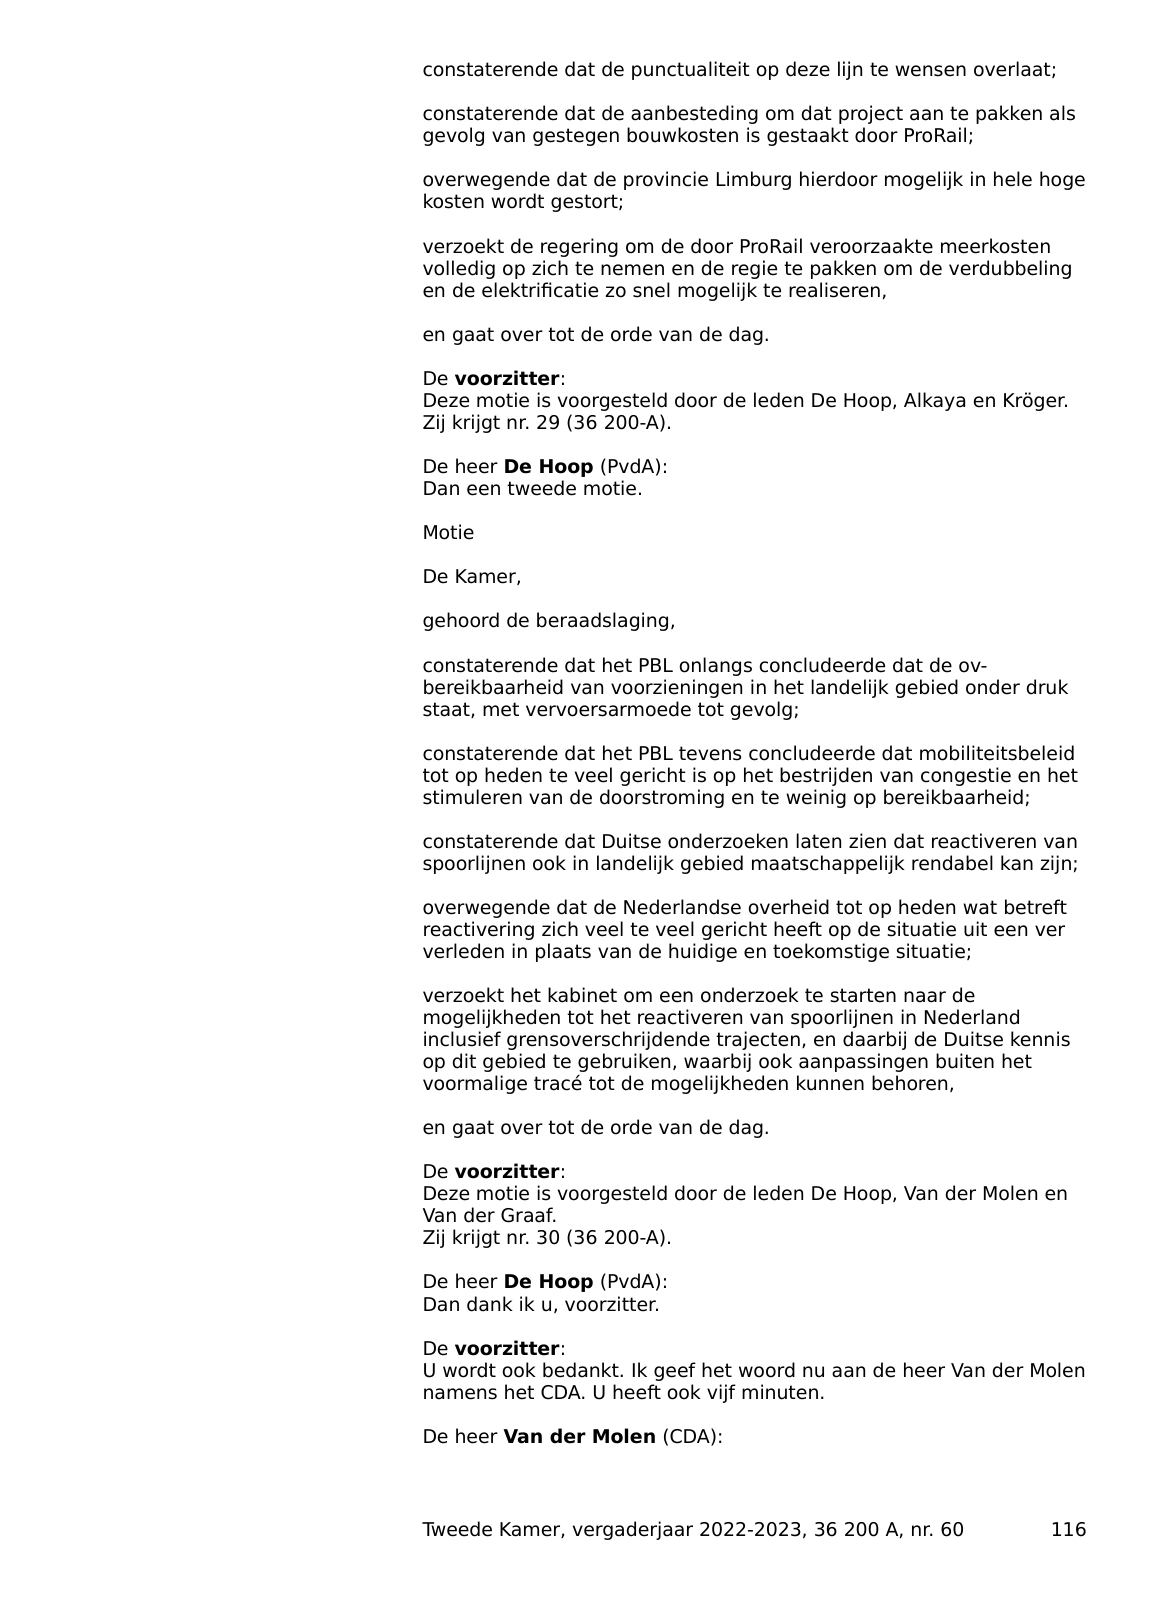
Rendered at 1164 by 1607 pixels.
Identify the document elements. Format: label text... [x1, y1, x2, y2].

text Dan een tweede motie. [422, 478, 1087, 500]
text De voorzitter: [422, 1161, 1087, 1183]
text Zij krijgt nr. 30 (36 200-A). [422, 1227, 1087, 1249]
text Motie [422, 522, 1087, 544]
text overwegende dat de Nederlandse overheid tot op heden wat betreft reactivering zich veel te veel gericht heeft op de situatie uit een ver verleden in plaats van de huidige en toekomstige situatie; [422, 897, 1087, 963]
text Dan dank ik u, voorzitter. [422, 1293, 1087, 1315]
text De heer Van der Molen (CDA): [422, 1426, 1087, 1448]
text Deze motie is voorgesteld door de leden De Hoop, Van der Molen en Van der Graaf. [422, 1183, 1087, 1227]
text constaterende dat de aanbesteding om dat project aan te pakken als gevolg van gestegen bouwkosten is gestaakt door ProRail; [422, 103, 1087, 147]
text De voorzitter: [422, 1338, 1087, 1359]
text constaterende dat het PBL onlangs concludeerde dat de ov-bereikbaarheid van voorzieningen in het landelijk gebied onder druk staat, met vervoersarmoede tot gevolg; [422, 654, 1087, 721]
text De heer De Hoop (PvdA): [422, 1271, 1087, 1293]
text constaterende dat de punctualiteit op deze lijn te wensen overlaat; [422, 59, 1087, 81]
text en gaat over tot de orde van de dag. [422, 1117, 1087, 1139]
text Deze motie is voorgesteld door de leden De Hoop, Alkaya en Kröger. [422, 390, 1087, 412]
text verzoekt het kabinet om een onderzoek te starten naar de mogelijkheden tot het reactiveren van spoorlijnen in Nederland inclusief grensoverschrijdende trajecten, en daarbij de Duitse kennis op dit gebied te gebruiken, waarbij ook aanpassingen buiten het voormalige tracé tot de mogelijkheden kunnen behoren, [422, 985, 1087, 1095]
text constaterende dat het PBL tevens concludeerde dat mobiliteitsbeleid tot op heden te veel gericht is op het bestrijden van congestie en het stimuleren van de doorstroming en te weinig op bereikbaarheid; [422, 743, 1087, 809]
text De voorzitter: [422, 368, 1087, 390]
text overwegende dat de provincie Limburg hierdoor mogelijk in hele hoge kosten wordt gestort; [422, 169, 1087, 213]
text gehoord de beraadslaging, [422, 610, 1087, 632]
text Zij krijgt nr. 29 (36 200-A). [422, 412, 1087, 434]
text De heer De Hoop (PvdA): [422, 456, 1087, 478]
text De Kamer, [422, 566, 1087, 588]
text constaterende dat Duitse onderzoeken laten zien dat reactiveren van spoorlijnen ook in landelijk gebied maatschappelijk rendabel kan zijn; [422, 831, 1087, 875]
text verzoekt de regering om de door ProRail veroorzaakte meerkosten volledig op zich te nemen en de regie te pakken om de verdubbeling en de elektrificatie zo snel mogelijk te realiseren, [422, 236, 1087, 301]
text en gaat over tot de orde van de dag. [422, 324, 1087, 346]
text U wordt ook bedankt. Ik geef het woord nu aan de heer Van der Molen namens het CDA. U heeft ook vijf minuten. [422, 1359, 1087, 1403]
